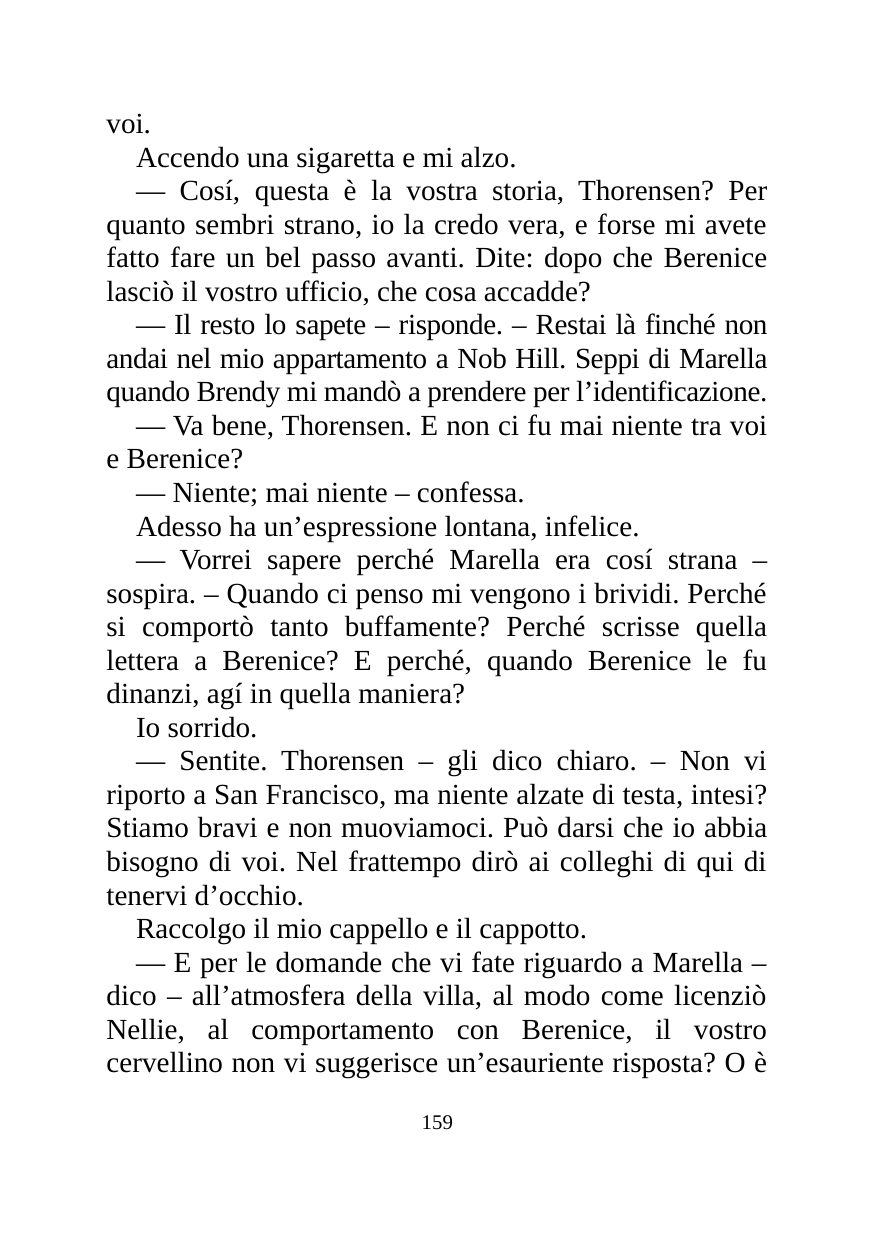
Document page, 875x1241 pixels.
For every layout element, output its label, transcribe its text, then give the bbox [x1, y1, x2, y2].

text voi. [106, 106, 768, 140]
text — Sentite. Thorensen – gli dico chiaro. – Non vi riporto a San Francisco, ma niente alzate di testa, intesi? Stiamo bravi e non muoviamoci. Può darsi che io abbia bisogno di voi. Nel frattempo dirò ai colleghi di qui di tenervi d’occhio. [106, 743, 768, 911]
text — Niente; mai niente – confessa. [106, 475, 768, 509]
text Adesso ha un’espressione lontana, infelice. [106, 509, 768, 542]
text — Va bene, Thorensen. E non ci fu mai niente tra voi e Berenice? [106, 408, 768, 475]
text — Vorrei sapere perché Marella era cosí strana – sospira. – Quando ci penso mi vengono i brividi. Perché si comportò tanto buffamente? Perché scrisse quella lettera a Berenice? E perché, quando Berenice le fu dinanzi, agí in quella maniera? [106, 542, 768, 710]
text — E per le domande che vi fate riguardo a Marella – dico – all’atmosfera della villa, al modo come licenziò Nellie, al comportamento con Berenice, il vostro cervellino non vi suggerisce un’esauriente risposta? O è [106, 945, 768, 1079]
text Accendo una sigaretta e mi alzo. [106, 140, 768, 173]
text Raccolgo il mio cappello e il cappotto. [106, 911, 768, 945]
text — Il resto lo sapete – risponde. – Restai là finché non andai nel mio appartamento a Nob Hill. Seppi di Marella quando Brendy mi mandò a prendere per l’identificazione. [106, 307, 768, 408]
text — Cosí, questa è la vostra storia, Thorensen? Per quanto sembri strano, io la credo vera, e forse mi avete fatto fare un bel passo avanti. Dite: dopo che Berenice lasciò il vostro ufficio, che cosa accadde? [106, 173, 768, 307]
text Io sorrido. [106, 710, 768, 743]
